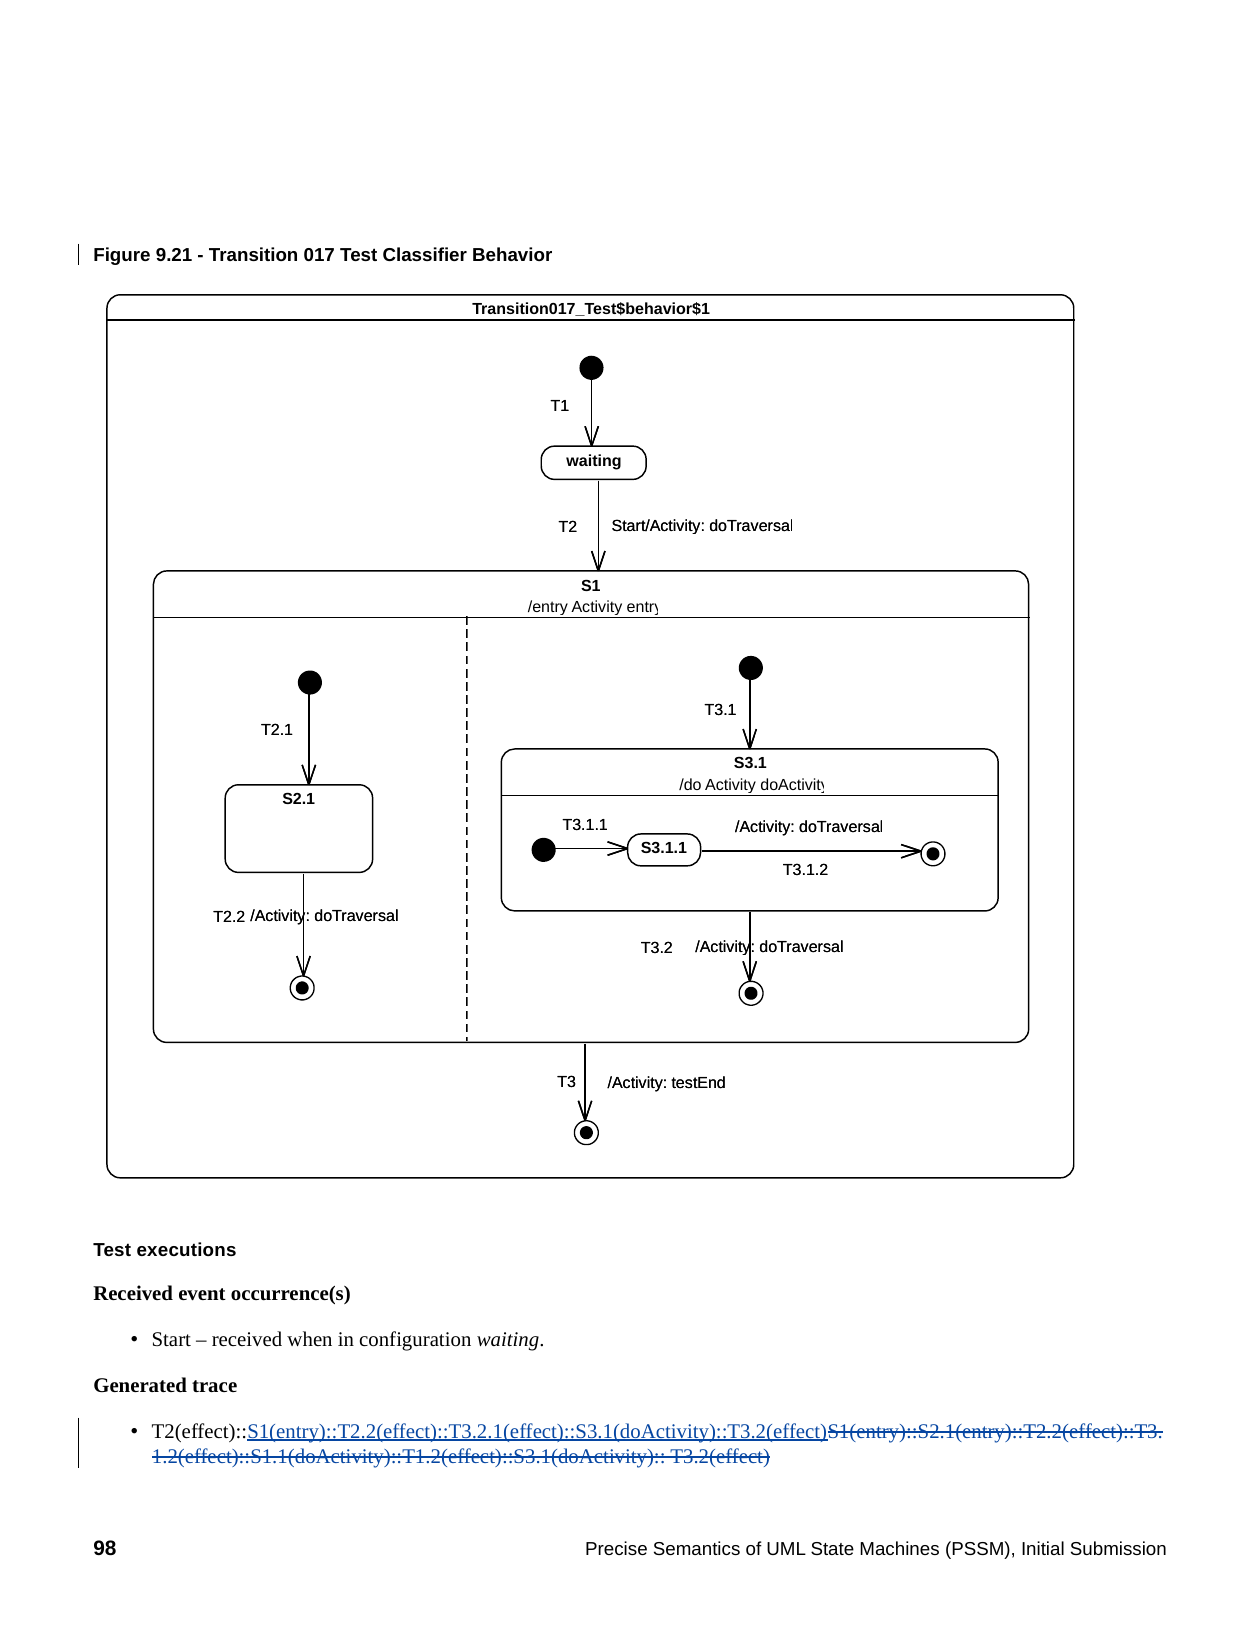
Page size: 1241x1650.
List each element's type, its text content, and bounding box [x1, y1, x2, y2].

text Received event occurrence(s) [93, 1281, 1164, 1305]
list T2(effect)::S1(entry)::T2.2(effect)::T3.2.1(effect)::S3.1(doActivity)::T3.2(effect) [131, 1418, 1164, 1468]
text Figure 9.21 - Transition 017 Test Classifier Behavior [93, 243, 1089, 265]
subtitle Test executions [93, 231, 1164, 1260]
text Generated trace [93, 1372, 1164, 1397]
list Start – received when in configuration waiting. [131, 1326, 1164, 1351]
